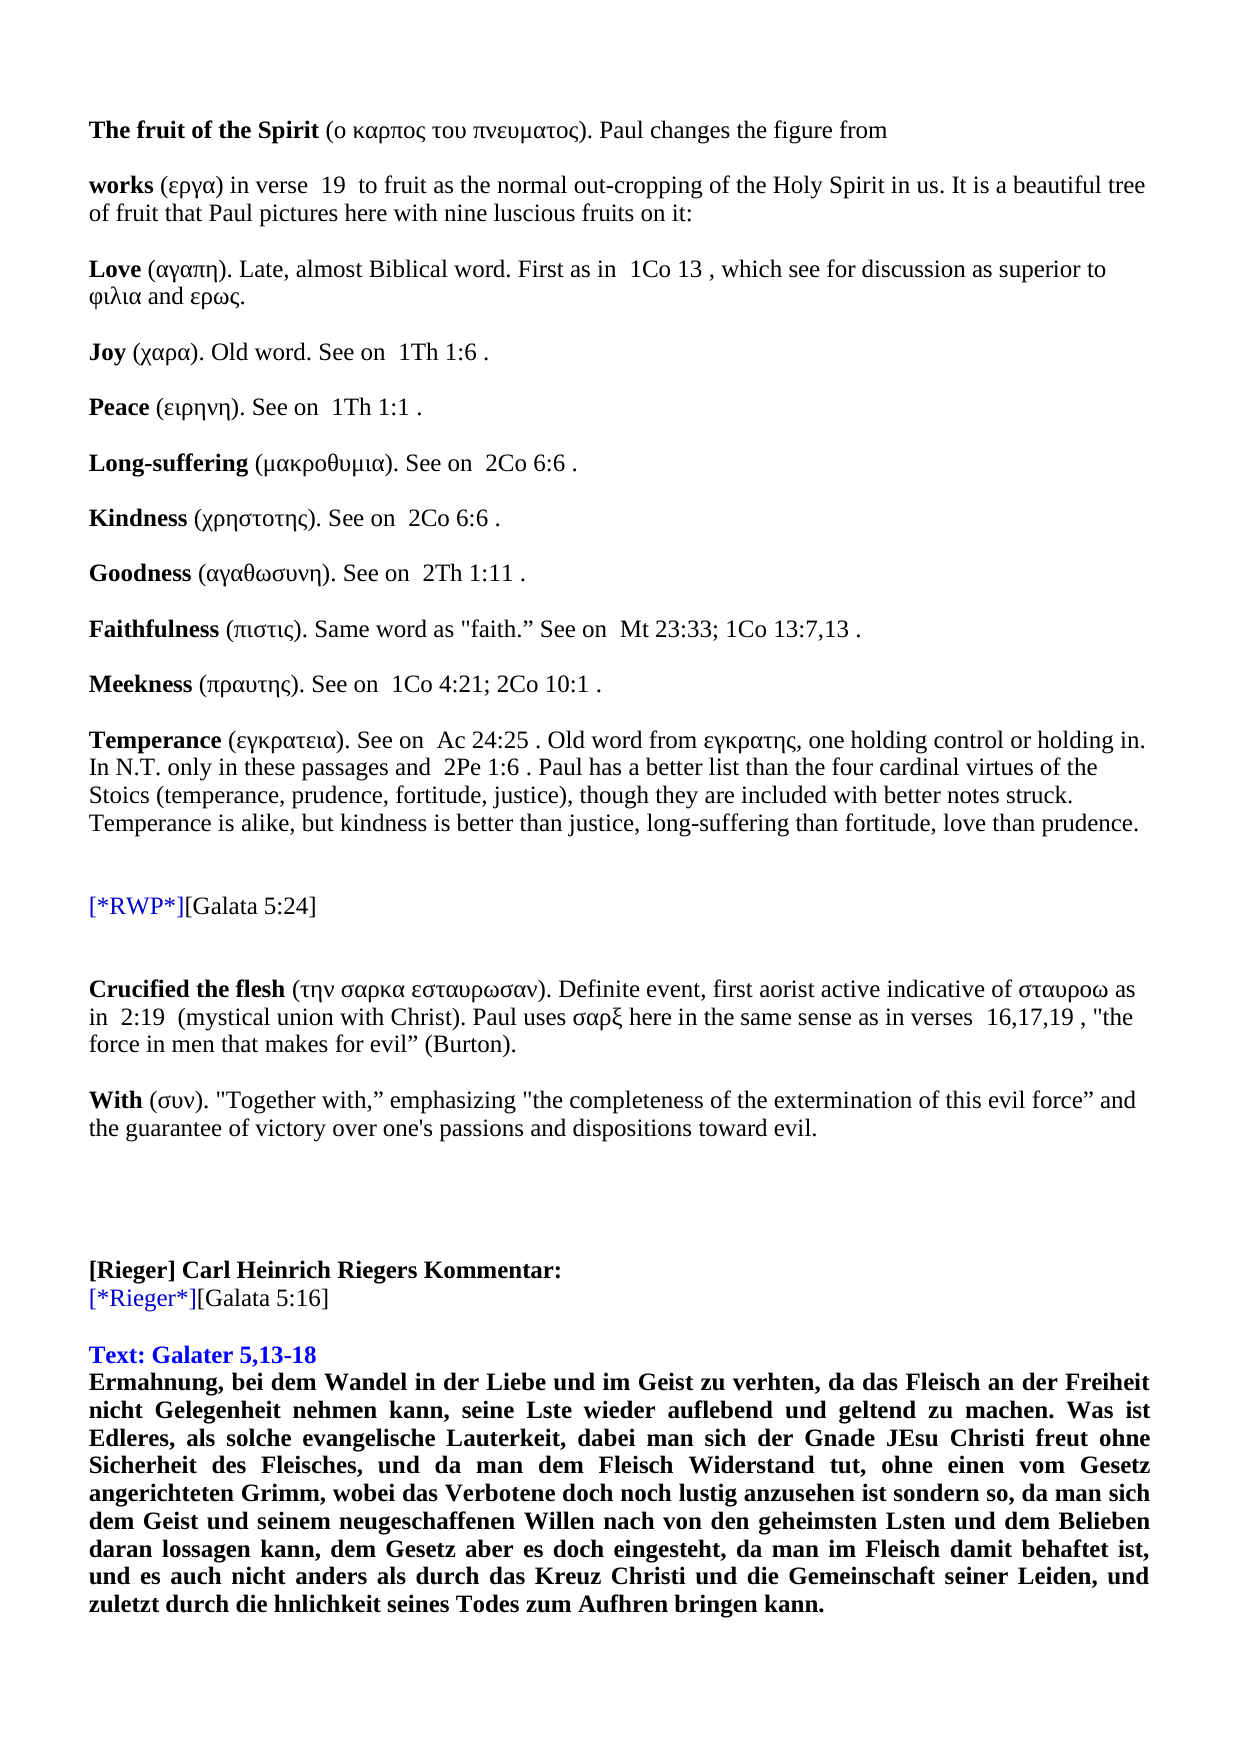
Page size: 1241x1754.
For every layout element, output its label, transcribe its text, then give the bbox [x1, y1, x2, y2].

text [Rieger] Carl Heinrich Riegers Kommentar: [88, 1256, 1152, 1284]
text [*Rieger*][Galata 5:16] [88, 1284, 1152, 1311]
text Ermahnung, bei dem Wandel in der Liebe und im Geist zu verhten, da das Fleisch an der Freiheit nicht Gelegenheit nehmen kann, seine Lste wieder auflebend und geltend zu machen. Was ist Edleres, als solche evangelische Lauterkeit, dabei man sich der Gnade JEsu Christi freut ohne Sicherheit des Fleisches, und da man dem Fleisch Widerstand tut, ohne einen vom Gesetz angerichteten Grimm, wobei das Verbotene doch noch lustig anzusehen ist sondern so, da man sich dem Geist und seinem neugeschaffenen Willen nach von den geheimsten Lsten und dem Belieben daran lossagen kann, dem Gesetz aber es doch eingesteht, da man im Fleisch damit behaftet ist, und es auch nicht anders als durch das Kreuz Christi und die Gemeinschaft seiner Leiden, und zuletzt durch die hnlichkeit seines Todes zum Aufhren bringen kann. [88, 1368, 1152, 1646]
text The fruit of the Spirit (ο καρπος του πνευματος). Paul changes the figure from works (εργα) in verse 19 to fruit as the normal out-cropping of the Holy Spirit in us. It is a beautiful tree of fruit that Paul pictures here with nine luscious fruits on it: Love (αγαπη). Late, almost Biblical word. First as in 1Co 13 , which see for discussion as superior to φιλια and ερως. Joy (χαρα). Old word. See on 1Th 1:6 . Peace (ειρηνη). See on 1Th 1:1 . Long-suffering (μακροθυμια). See on 2Co 6:6 . Kindness (χρηστοτης). See on 2Co 6:6 . Goodness (αγαθωσυνη). See on 2Th 1:11 . Faithfulness (πιστις). Same word as "faith.” See on Mt 23:33; 1Co 13:7,13 . Meekness (πραυτης). See on 1Co 4:21; 2Co 10:1 . Temperance (εγκρατεια). See on Ac 24:25 . Old word from εγκρατης, one holding control or holding in. In N.T. only in these passages and 2Pe 1:6 . Paul has a better list than the four cardinal virtues of the Stoics (temperance, prudence, fortitude, justice), though they are included with better notes struck. Temperance is alike, but kindness is better than justice, long-suffering than fortitude, love than prudence. [88, 88, 1152, 892]
text [*RWP*][Galata 5:24] Crucified the flesh (την σαρκα εσταυρωσαν). Definite event, first aorist active indicative of σταυροω as in 2:19 (mystical union with Christ). Paul uses σαρξ here in the same sense as in verses 16,17,19 , "the force in men that makes for evil” (Burton). With (συν). "Together with,” emphasizing "the completeness of the extermination of this evil force” and the guarantee of victory over one's passions and dispositions toward evil. [88, 892, 1152, 1197]
subtitle Text: Galater 5,13-18 [88, 1341, 1152, 1368]
